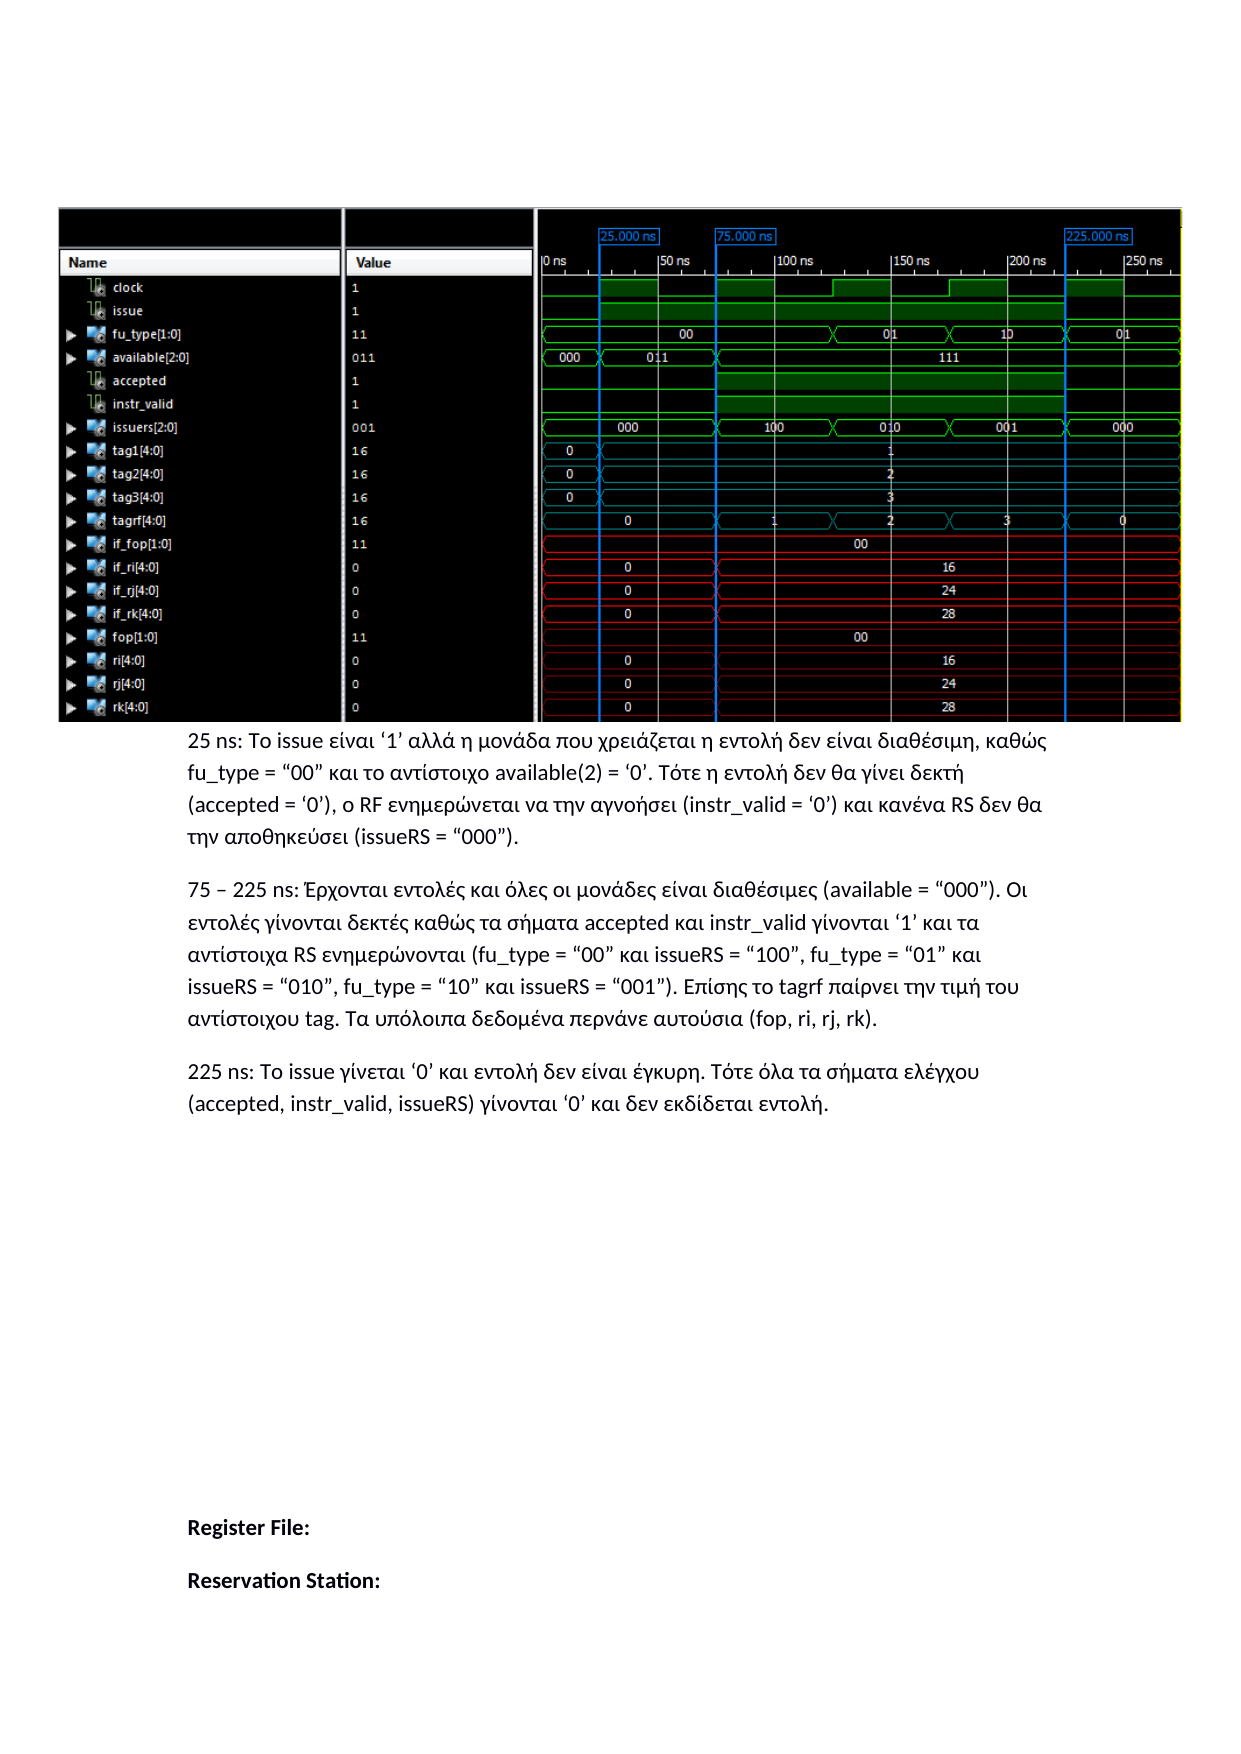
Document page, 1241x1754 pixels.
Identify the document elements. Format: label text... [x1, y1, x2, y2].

text Register File: [187, 1513, 1053, 1542]
picture [58, 207, 1183, 722]
text Reservation Station: [187, 1567, 1053, 1594]
text 75 – 225 ns: Έρχονται εντολές και όλες οι μονάδες είναι διαθέσιμες (available = “000”). Οι εντολές γίνονται δεκτές καθώς τα σήματα accepted και instr_valid γίνονται ‘1’ και τα αντίστοιχα RS ενημερώνονται (fu_type = “00” και issueRS = “100”, fu_type = “01” και issueRS = “010”, fu_type = “10” και issueRS = “001”). Επίσης το tagrf παίρνει την τιμή του αντίστοιχου tag. Τα υπόλοιπα δεδομένα περνάνε αυτούσια (fop, ri, rj, rk). [187, 875, 1053, 1032]
text 25 ns: Το issue είναι ‘1’ αλλά η μονάδα που χρειάζεται η εντολή δεν είναι διαθέσιμη, καθώς fu_type = “00” και το αντίστοιχο available(2) = ‘0’. Τότε η εντολή δεν θα γίνει δεκτή (accepted = ‘0’), ο RF ενημερώνεται να την αγνοήσει (instr_valid = ‘0’) και κανένα RS δεν θα την αποθηκεύσει (issueRS = “000”). [187, 722, 1053, 850]
text 225 ns: Το issue γίνεται ‘0’ και εντολή δεν είναι έγκυρη. Τότε όλα τα σήματα ελέγχου (accepted, instr_valid, issueRS) γίνονται ‘0’ και δεν εκδίδεται εντολή. [187, 1057, 1053, 1117]
